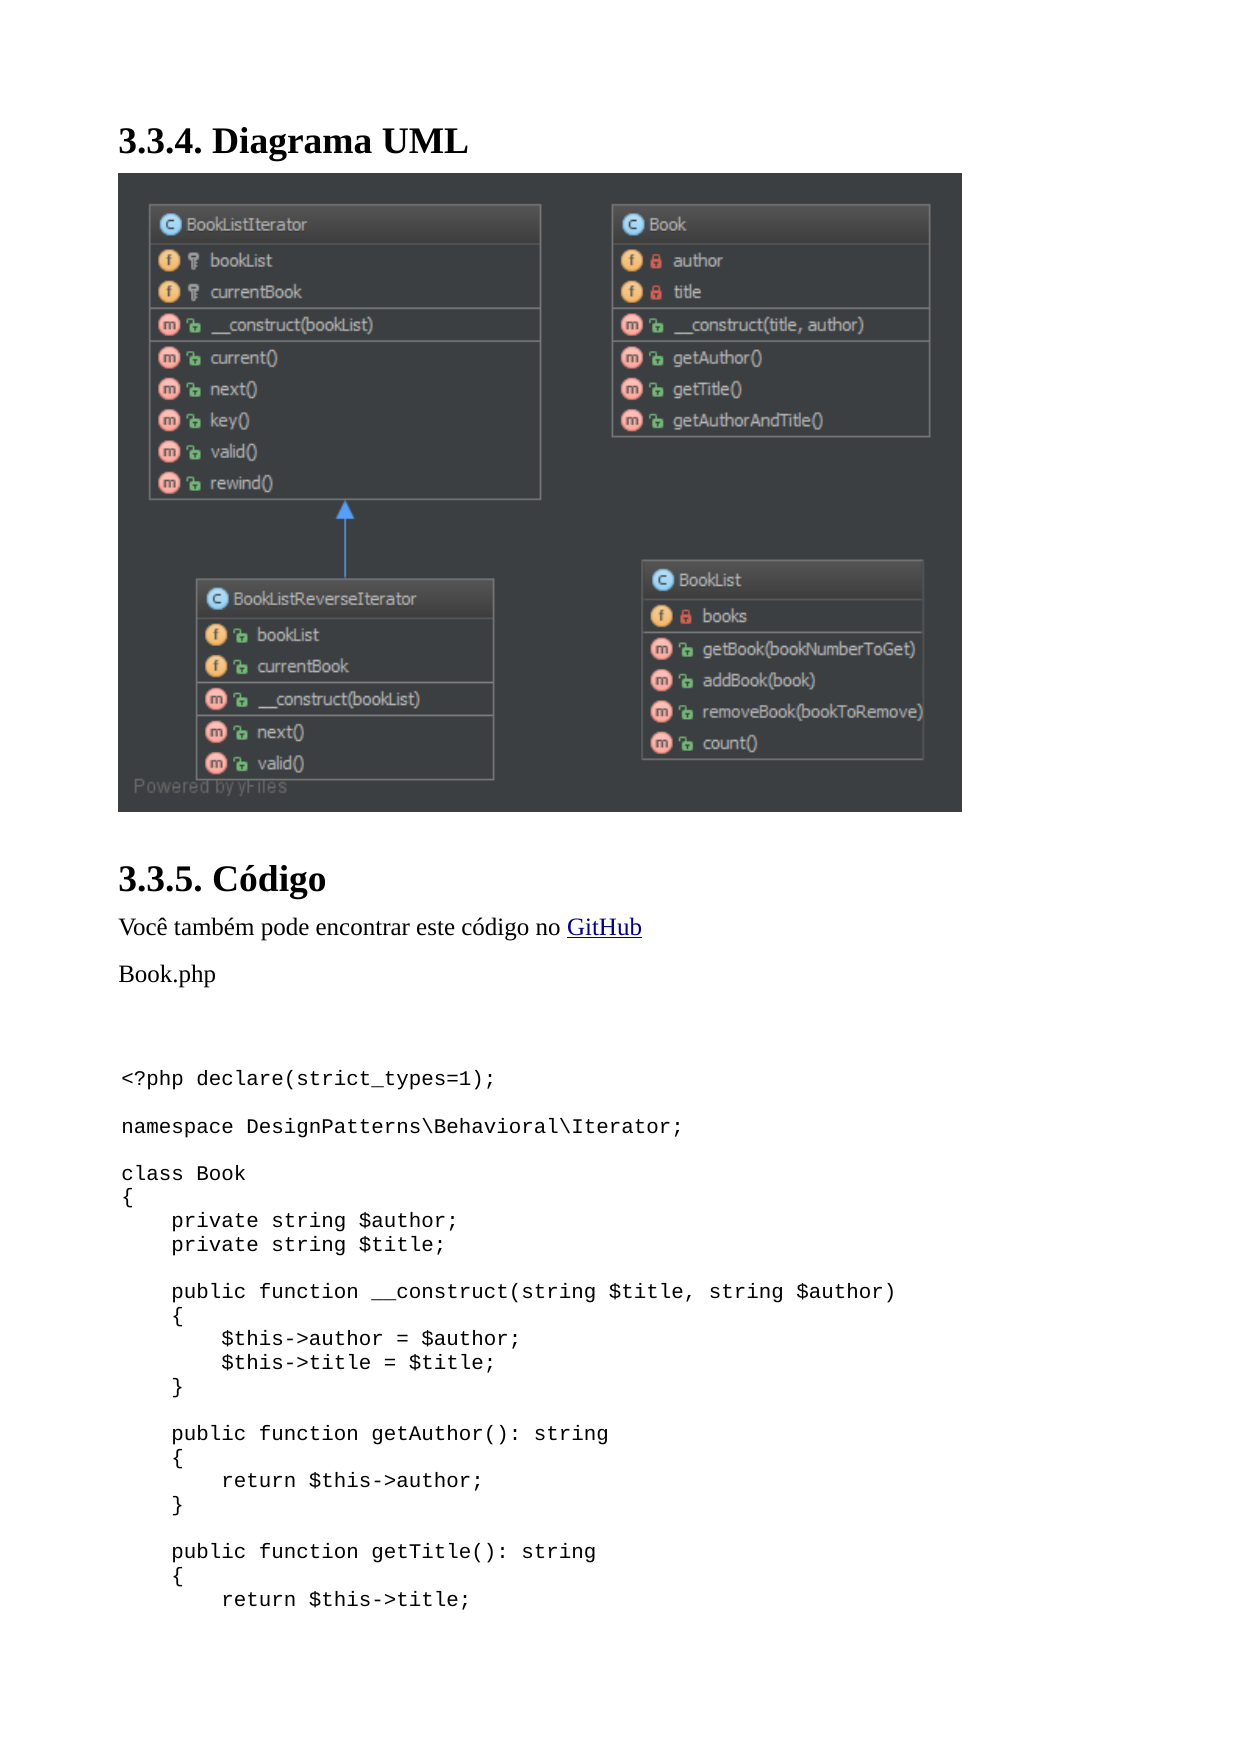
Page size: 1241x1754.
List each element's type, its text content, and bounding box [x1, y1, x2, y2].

subtitle 3.3.4. Diagrama UML [118, 118, 1122, 161]
text Você também pode encontrar este código no GitHub [118, 912, 1122, 941]
subtitle 3.3.5. Código [118, 856, 1122, 899]
text Book.php [118, 959, 1122, 988]
table_header <?php declare(strict_types=1); namespace DesignPatterns\Behavioral\Iterator; class Book { private string $author; private string $title; public function __construct(string $title, string $author) { $this->author = $author; $this->title = $title; } public function getAuthor(): string { return $this->author; } public function getTitle(): string { return $this->title; [118, 1065, 910, 1615]
table_header [118, 1007, 136, 1018]
picture [118, 173, 962, 812]
